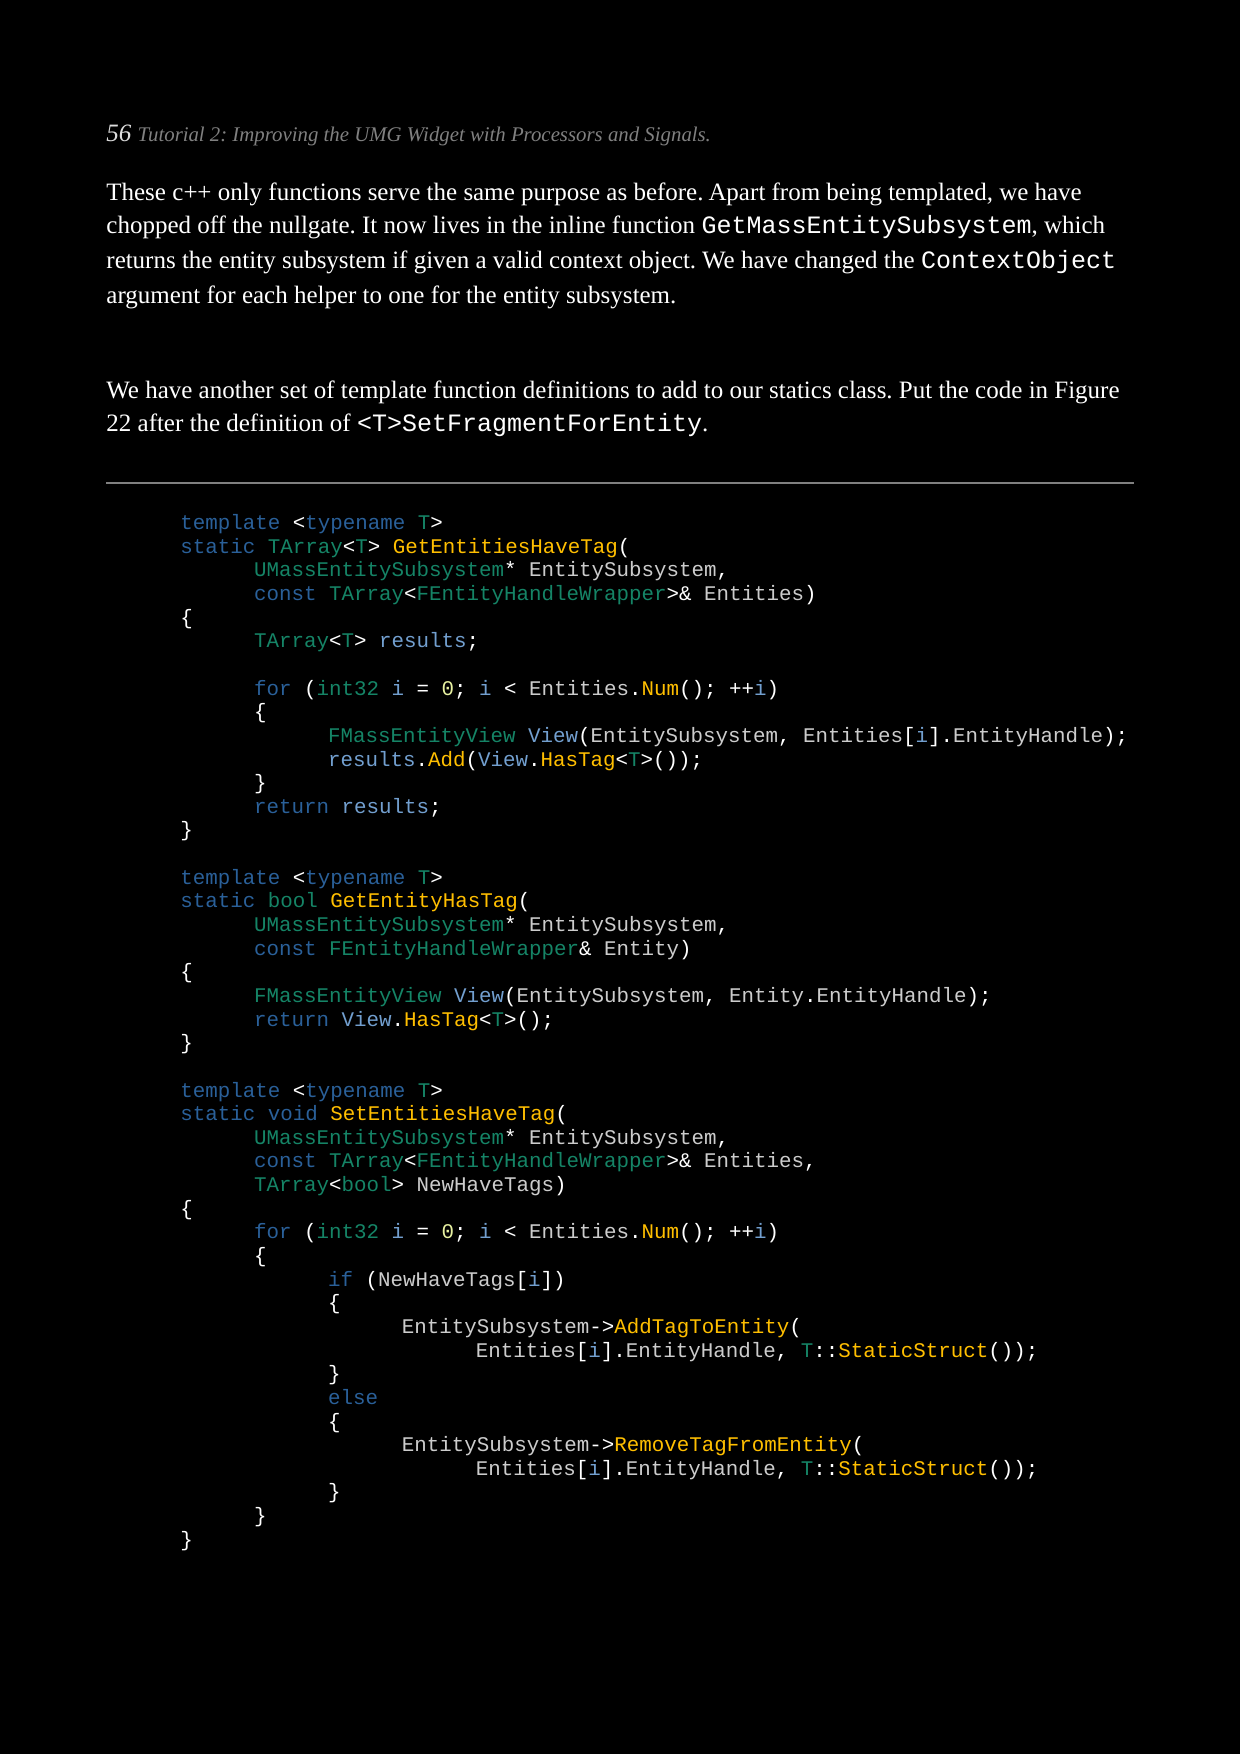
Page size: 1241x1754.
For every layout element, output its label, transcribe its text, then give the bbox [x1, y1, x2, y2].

text FMassEntityView View(EntitySubsystem, Entities[i].EntityHandle); [106, 725, 1134, 748]
text UMassEntitySubsystem* EntitySubsystem, [106, 914, 1134, 938]
text EntitySubsystem->RemoveTagFromEntity( [106, 1434, 1134, 1458]
text const TArray<FEntityHandleWrapper>& Entities, [106, 1151, 1134, 1174]
text for (int32 i = 0; i < Entities.Num(); ++i) [106, 678, 1134, 701]
text Entities[i].EntityHandle, T::StaticStruct()); [106, 1340, 1134, 1363]
text FMassEntityView View(EntitySubsystem, Entity.EntityHandle); [106, 985, 1134, 1009]
text UMassEntitySubsystem* EntitySubsystem, [106, 1127, 1134, 1151]
text const FEntityHandleWrapper& Entity) [106, 938, 1134, 961]
text if (NewHaveTags[i]) [106, 1269, 1134, 1292]
text template <typename T> [106, 512, 1134, 536]
text { [106, 607, 1134, 630]
text { [106, 1198, 1134, 1221]
text const TArray<FEntityHandleWrapper>& Entities) [106, 583, 1134, 607]
text Entities[i].EntityHandle, T::StaticStruct()); [106, 1458, 1134, 1482]
text } [106, 1363, 1134, 1387]
text } [106, 1505, 1134, 1529]
text { [106, 701, 1134, 725]
text { [106, 961, 1134, 985]
text for (int32 i = 0; i < Entities.Num(); ++i) [106, 1221, 1134, 1245]
text else [106, 1387, 1134, 1411]
text } [106, 1482, 1134, 1505]
text static bool GetEntityHasTag( [106, 890, 1134, 914]
text These c++ only functions serve the same purpose as before. Apart from being templated, we have chopped off the nullgate. It now lives in the inline function GetMassEntitySubsystem, which returns the entity subsystem if given a valid context object. We have changed the ContextObject argument for each helper to one for the entity subsystem. [106, 177, 1134, 309]
text static TArray<T> GetEntitiesHaveTag( [106, 536, 1134, 559]
text } [106, 772, 1134, 796]
text UMassEntitySubsystem* EntitySubsystem, [106, 559, 1134, 583]
text TArray<T> results; [106, 630, 1134, 654]
text We have another set of template function definitions to add to our statics class. Put the code in Figure 22 after the definition of <T>SetFragmentForEntity. [106, 376, 1134, 439]
text return View.HasTag<T>(); [106, 1009, 1134, 1032]
text template <typename T> [106, 1079, 1134, 1103]
text EntitySubsystem->AddTagToEntity( [106, 1316, 1134, 1340]
text { [106, 1292, 1134, 1316]
text } [106, 1032, 1134, 1056]
text TArray<bool> NewHaveTags) [106, 1174, 1134, 1198]
text } [106, 1529, 1134, 1552]
text results.Add(View.HasTag<T>()); [106, 748, 1134, 772]
text { [106, 1245, 1134, 1269]
text template <typename T> [106, 867, 1134, 890]
text } [106, 819, 1134, 843]
text static void SetEntitiesHaveTag( [106, 1103, 1134, 1127]
text { [106, 1411, 1134, 1434]
text return results; [106, 796, 1134, 819]
